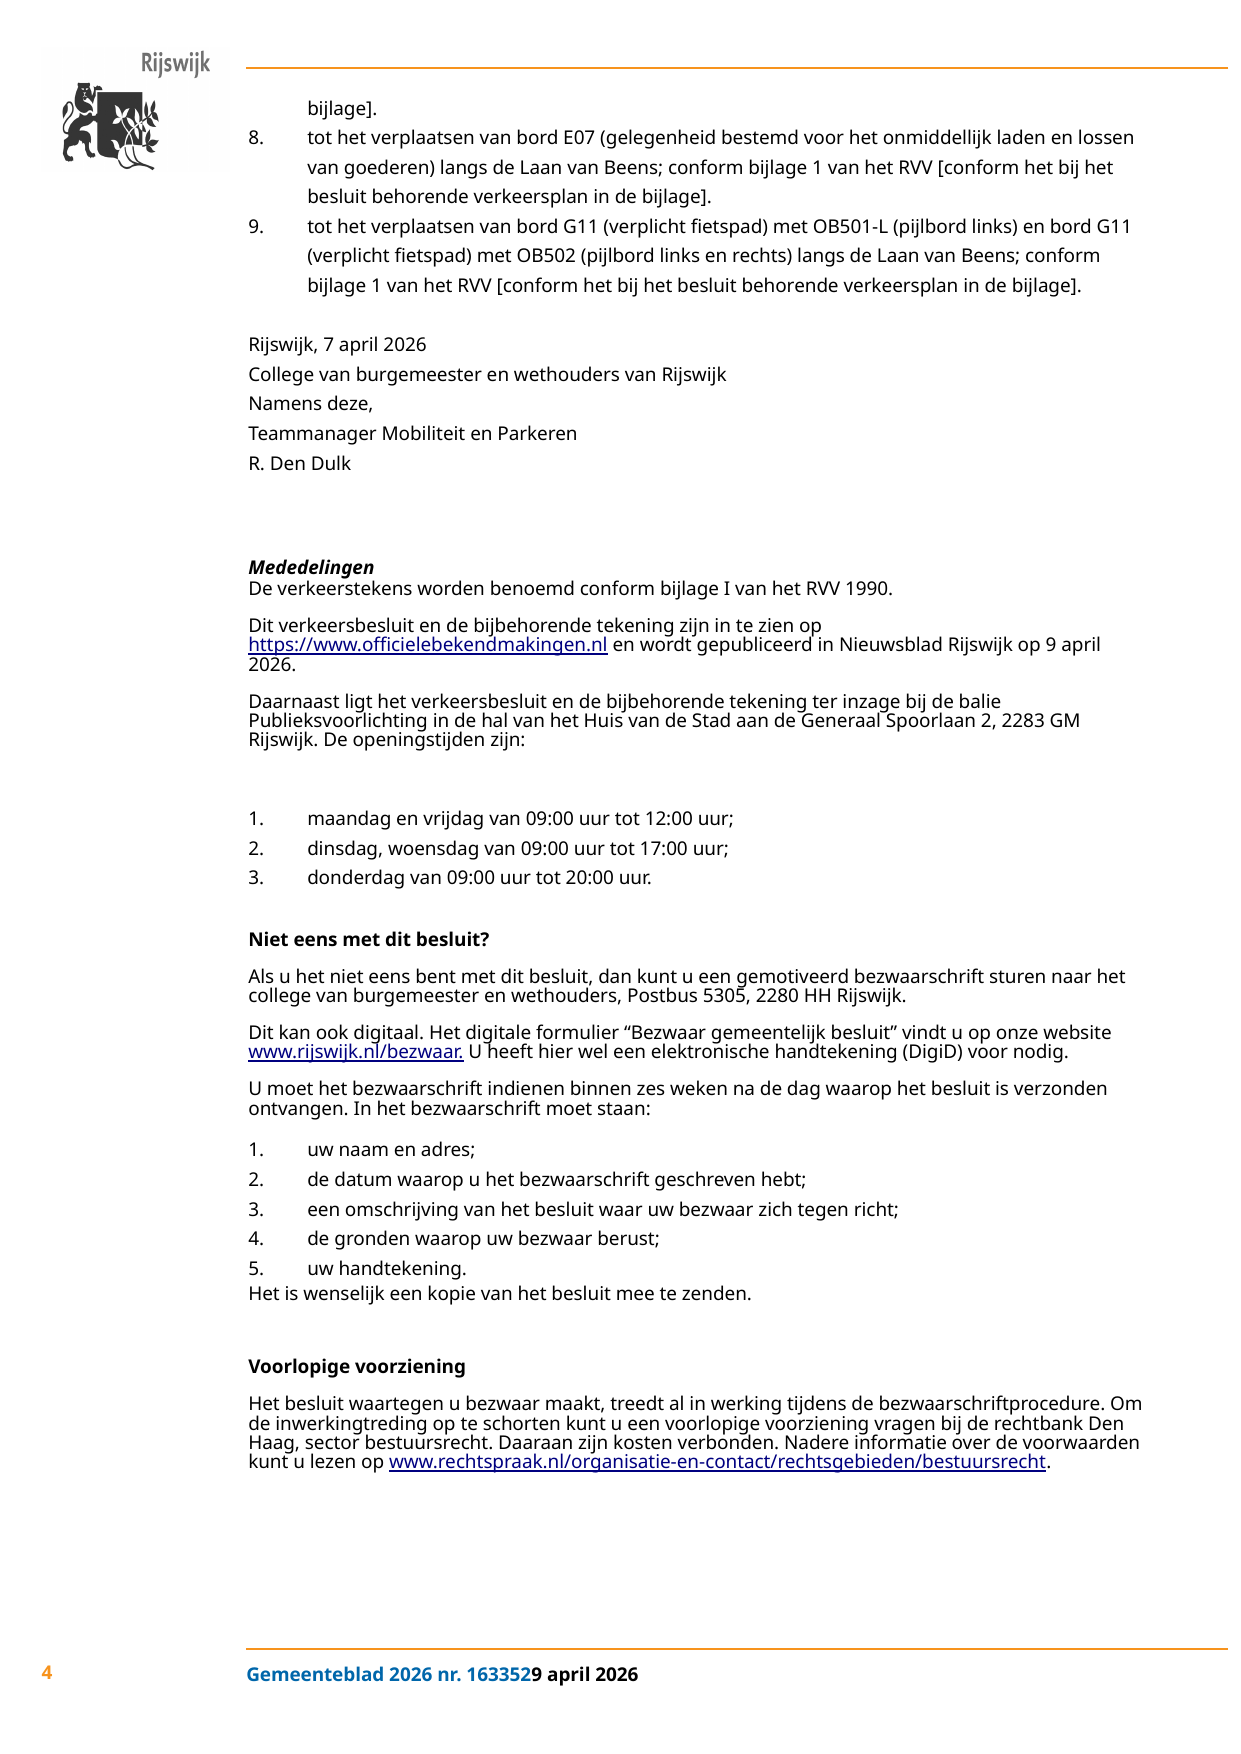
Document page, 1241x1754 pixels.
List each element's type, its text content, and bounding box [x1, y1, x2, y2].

text R. Den Dulk [248, 450, 1152, 476]
list donderdag van 09:00 uur tot 20:00 uur. [248, 864, 1152, 890]
picture [41, 47, 231, 172]
list dinsdag, woensdag van 09:00 uur tot 17:00 uur; [248, 835, 1152, 860]
text Namens deze, [248, 391, 1152, 416]
text College van burgemeester en wethouders van Rijswijk [248, 361, 1152, 387]
list tot het verplaatsen van bord E07 (gelegenheid bestemd voor het onmiddellijk laden en lossen van goederen) langs de Laan van Beens; conform bijlage 1 van het RVV [conform het bij het besluit behorende verkeersplan in de bijlage]. [248, 124, 1152, 209]
text Het is wenselijk een kopie van het besluit mee te zenden. [248, 1284, 1152, 1304]
text Mededelingen [248, 554, 1152, 580]
list de datum waarop u het bezwaarschrift geschreven hebt; [248, 1166, 1152, 1192]
list de gronden waarop uw bezwaar berust; [248, 1225, 1152, 1251]
list tot het verplaatsen van bord G11 (verplicht fietspad) met OB501-L (pijlbord links) en bord G11 (verplicht fietspad) met OB502 (pijlbord links en rechts) langs de Laan van Beens; conform bijlage 1 van het RVV [conform het bij het besluit behorende verkeersplan in de bijlage]. [248, 213, 1152, 298]
text Teammanager Mobiliteit en Parkeren [248, 420, 1152, 446]
text Voorlopige voorziening [248, 1358, 1152, 1378]
text Als u het niet eens bent met dit besluit, dan kunt u een gemotiveerd bezwaarschrift sturen naar het college van burgemeester en wethouders, Postbus 5305, 2280 HH Rijswijk. [248, 968, 1152, 1006]
text Rijswijk, 7 april 2026 [248, 331, 1152, 357]
text De verkeerstekens worden benoemd conform bijlage I van het RVV 1990. [248, 580, 1152, 599]
text Dit kan ook digitaal. Het digitale formulier “Bezwaar gemeentelijk besluit” vindt u op onze website www.rijswijk.nl/bezwaar. U heeft hier wel een elektronische handtekening (DigiD) voor nodig. [248, 1024, 1152, 1063]
list uw naam en adres; [248, 1137, 1152, 1162]
text Daarnaast ligt het verkeersbesluit en de bijbehorende tekening ter inzage bij de balie Publieksvoorlichting in de hal van het Huis van de Stad aan de Generaal Spoorlaan 2, 2283 GM Rijswijk. De openingstijden zijn: [248, 693, 1152, 750]
text Dit verkeersbesluit en de bijbehorende tekening zijn in te zien op https://www.officielebekendmakingen.nl en wordt gepubliceerd in Nieuwsblad Rijswijk op 9 april 2026. [248, 617, 1152, 675]
list bijlage]. [248, 95, 1152, 121]
text Niet eens met dit besluit? [248, 931, 1152, 950]
list uw handtekening. [248, 1255, 1152, 1281]
text Het besluit waartegen u bezwaar maakt, treedt al in werking tijdens de bezwaarschriftprocedure. Om de inwerkingtreding op te schorten kunt u een voorlopige voorziening vragen bij de rechtbank Den Haag, sector bestuursrecht. Daaraan zijn kosten verbonden. Nadere informatie over de voorwaarden kunt u lezen op www.rechtspraak.nl/organisatie-en-contact/rechtsgebieden/bestuursrecht. [248, 1395, 1152, 1472]
list een omschrijving van het besluit waar uw bezwaar zich tegen richt; [248, 1196, 1152, 1221]
list maandag en vrijdag van 09:00 uur tot 12:00 uur; [248, 805, 1152, 831]
text U moet het bezwaarschrift indienen binnen zes weken na de dag waarop het besluit is verzonden ontvangen. In het bezwaarschrift moet staan: [248, 1080, 1152, 1119]
